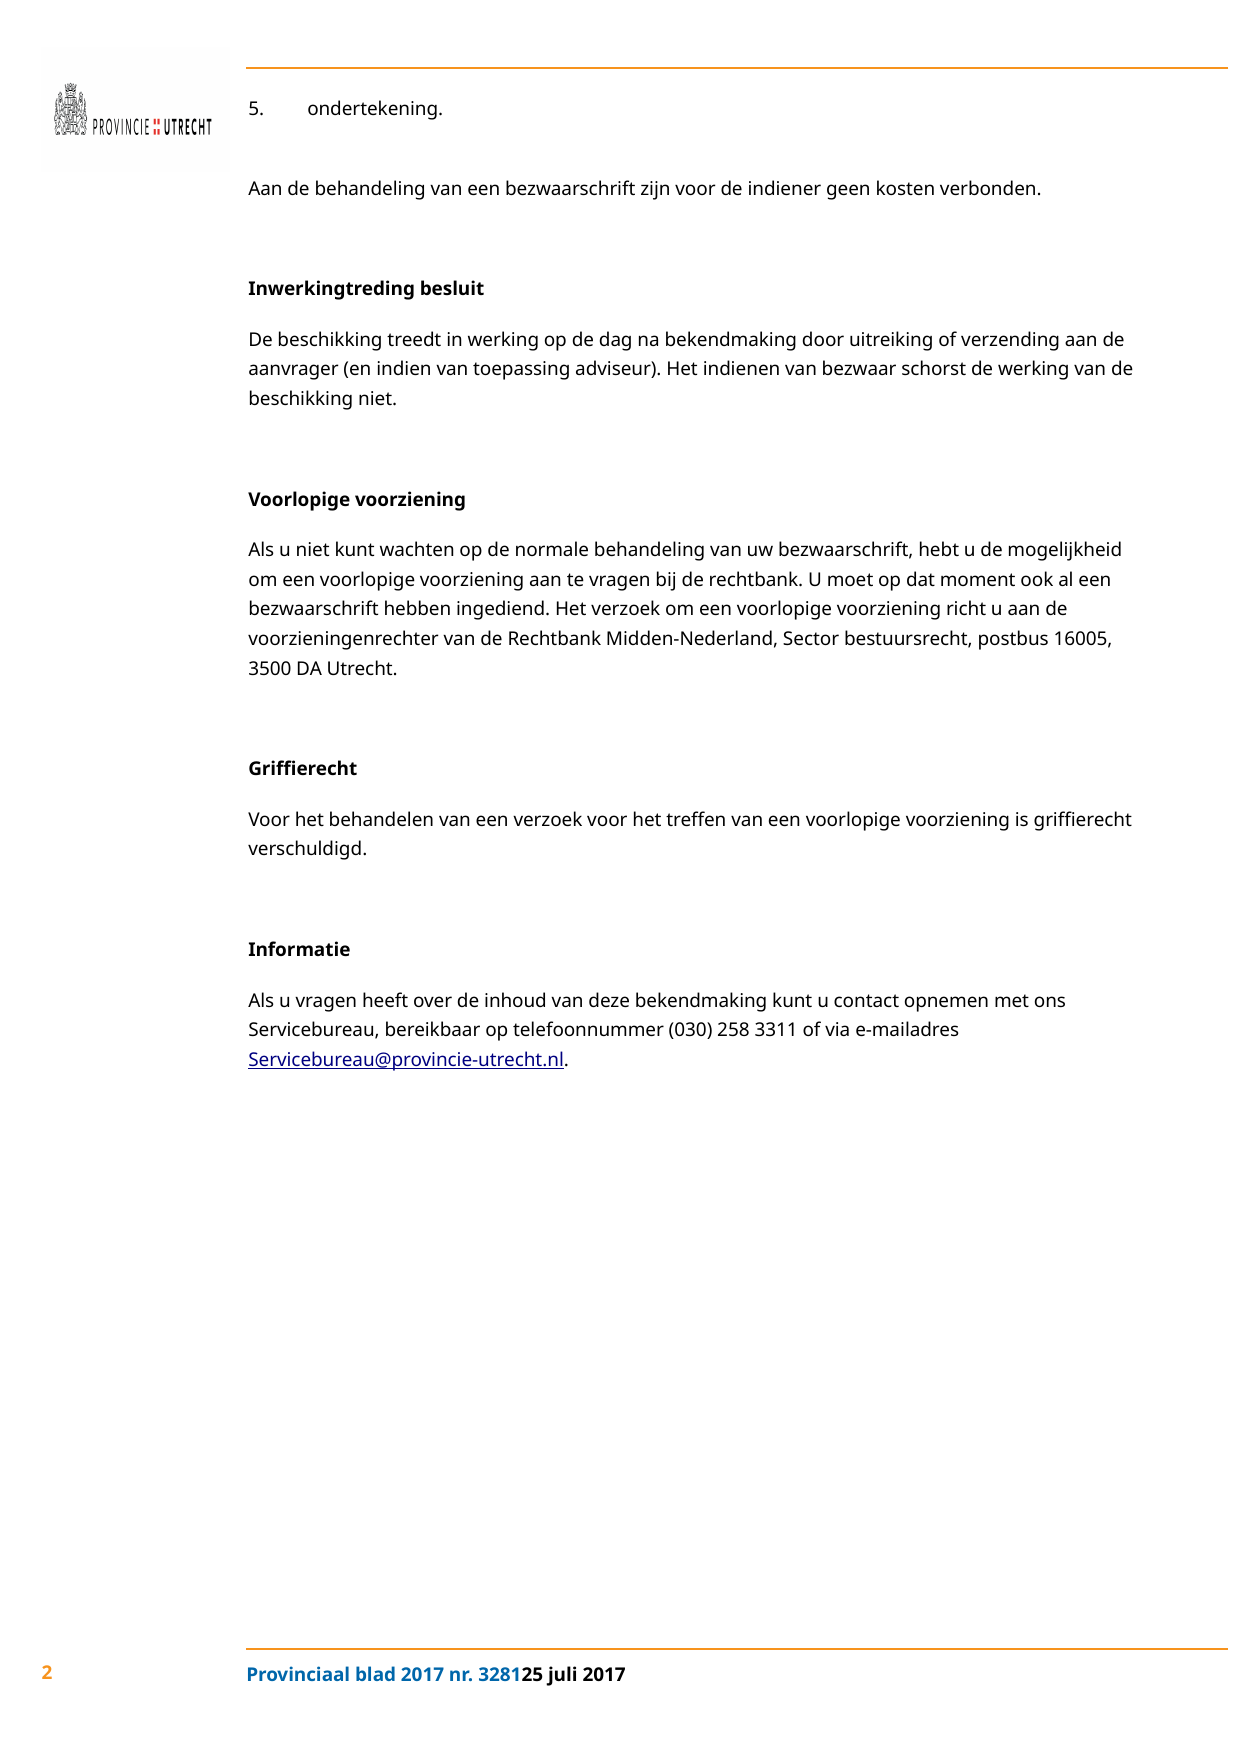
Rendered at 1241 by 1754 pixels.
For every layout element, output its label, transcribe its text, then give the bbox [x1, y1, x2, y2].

text Voor het behandelen van een verzoek voor het treffen van een voorlopige voorziening is griffierecht verschuldigd. [248, 806, 1152, 861]
text Als u niet kunt wachten op de normale behandeling van uw bezwaarschrift, hebt u de mogelijkheid om een voorlopige voorziening aan te vragen bij de rechtbank. U moet op dat moment ook al een bezwaarschrift hebben ingediend. Het verzoek om een voorlopige voorziening richt u aan de voorzieningenrechter van de Rechtbank Midden-Nederland, Sector bestuursrecht, postbus 16005, 3500 DA Utrecht. [248, 536, 1152, 681]
text Voorlopige voorziening [248, 486, 1152, 512]
text Als u vragen heeft over de inhoud van deze bekendmaking kunt u contact opnemen met ons Servicebureau, bereikbaar op telefoonnummer (030) 258 3311 of via e-mailadres Servicebureau@provincie-utrecht.nl. [248, 987, 1152, 1072]
text Griffierecht [248, 756, 1152, 781]
list ondertekening. [248, 95, 1152, 121]
text Aan de behandeling van een bezwaarschrift zijn voor de indiener geen kosten verbonden. [248, 175, 1152, 201]
text Informatie [248, 936, 1152, 962]
text De beschikking treedt in werking op de dag na bekendmaking door uitreiking of verzending aan de aanvrager (en indien van toepassing adviseur). Het indienen van bezwaar schorst de werking van de beschikking niet. [248, 326, 1152, 411]
text Inwerkingtreding besluit [248, 276, 1152, 301]
picture [41, 47, 231, 172]
